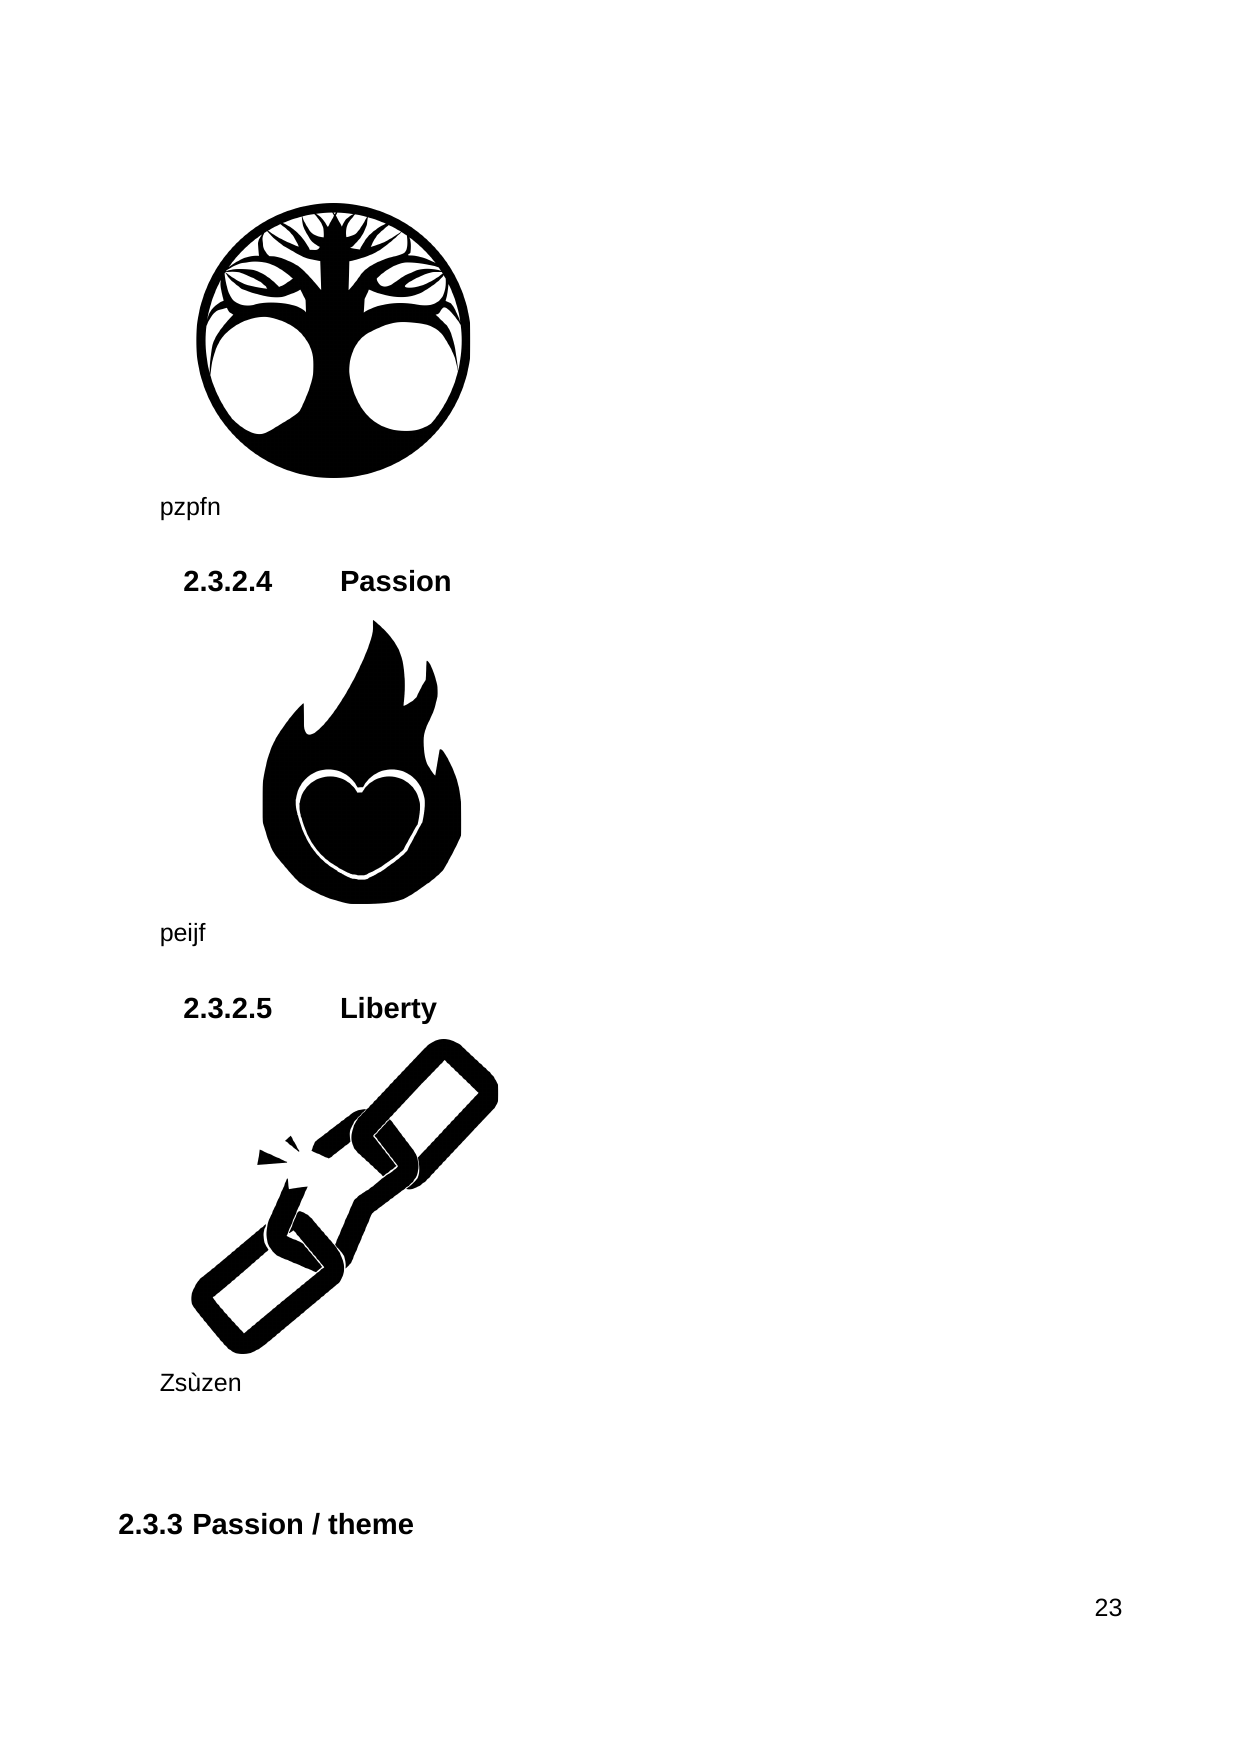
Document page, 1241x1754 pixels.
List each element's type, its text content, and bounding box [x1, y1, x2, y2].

text Zsùzen [118, 1354, 605, 1396]
subtitle Liberty [118, 991, 605, 1024]
picture [262, 620, 462, 904]
text peijf [118, 904, 605, 947]
subtitle Passion [118, 564, 605, 598]
picture [196, 203, 471, 478]
text pzpfn [118, 191, 605, 520]
picture [191, 1039, 499, 1354]
subtitle Passion / theme [118, 1507, 605, 1540]
